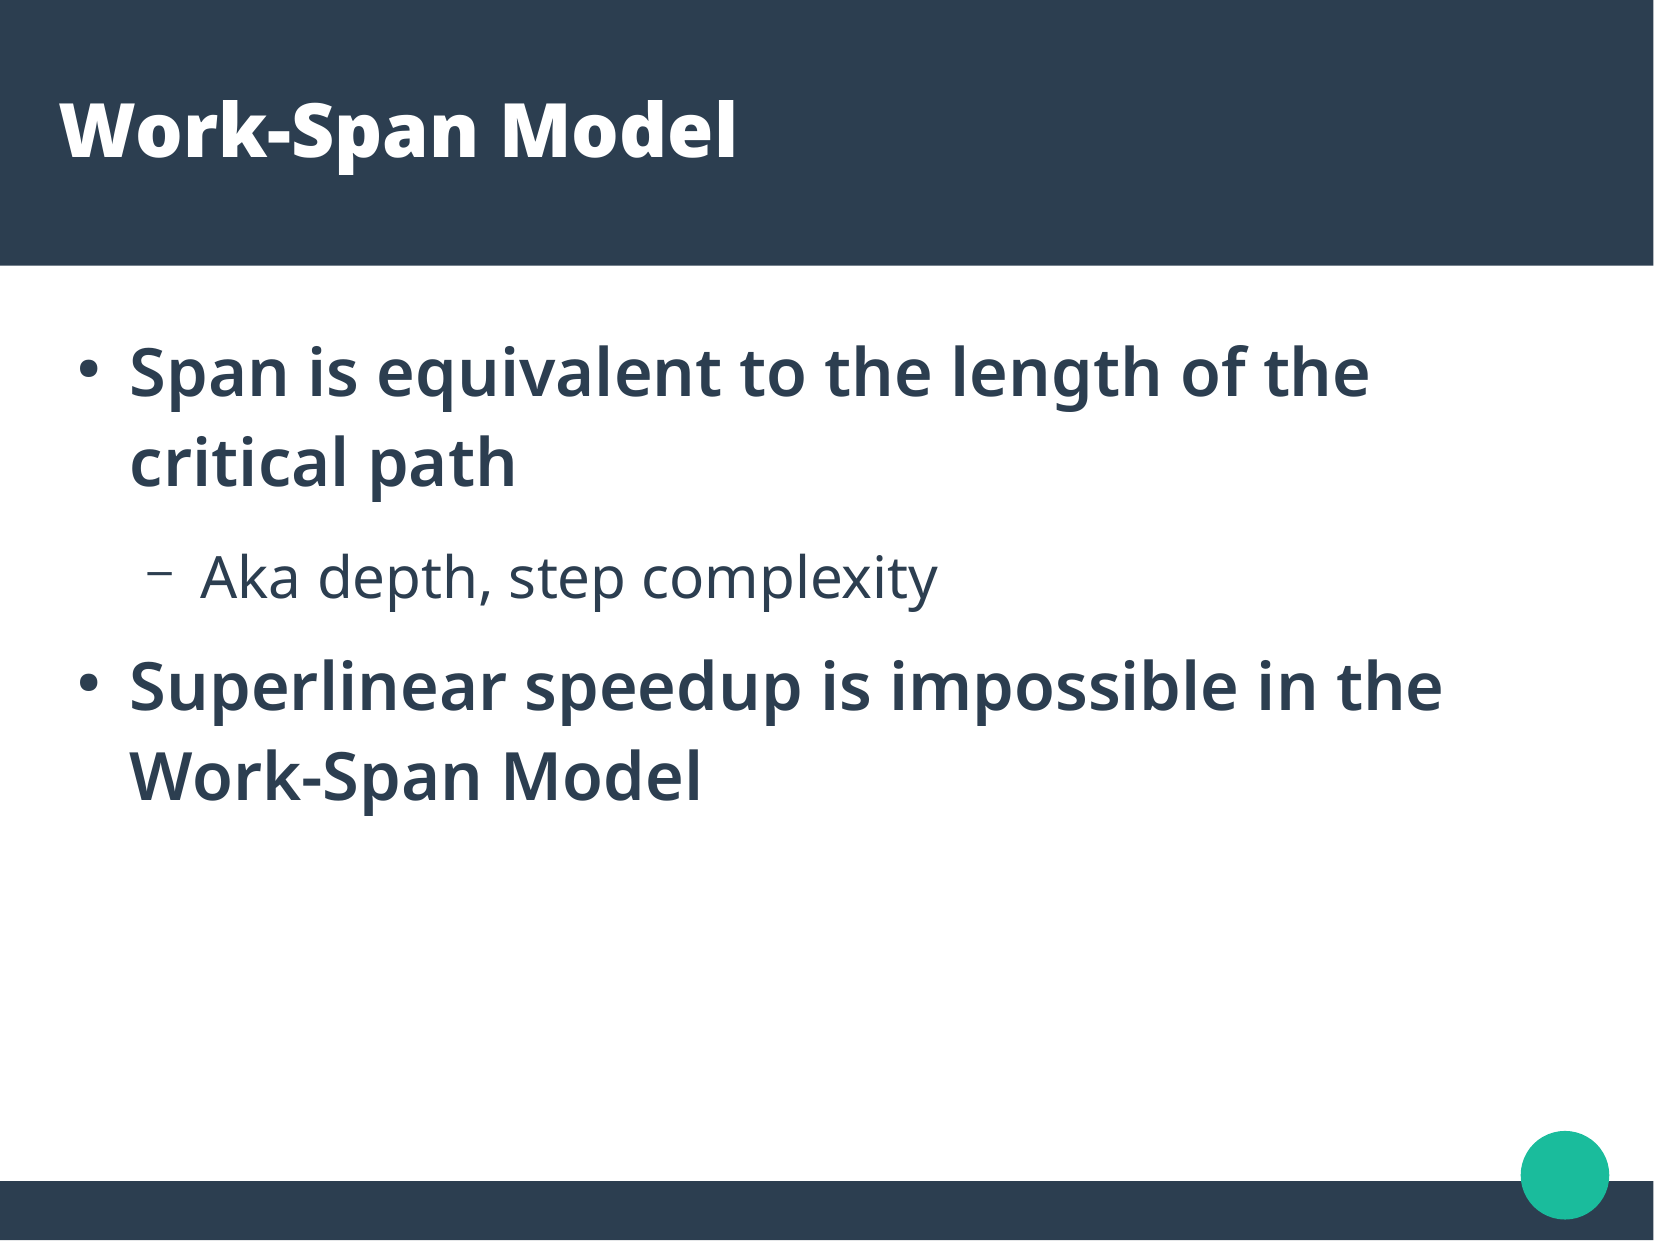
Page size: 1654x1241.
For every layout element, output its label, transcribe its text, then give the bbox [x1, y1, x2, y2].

title Work-Span Model [59, 49, 1595, 207]
list Span is equivalent to the length of the critical path Aka depth, step complexity Superlinear speedup is impossible in the Work-Span Model [59, 324, 1595, 1152]
